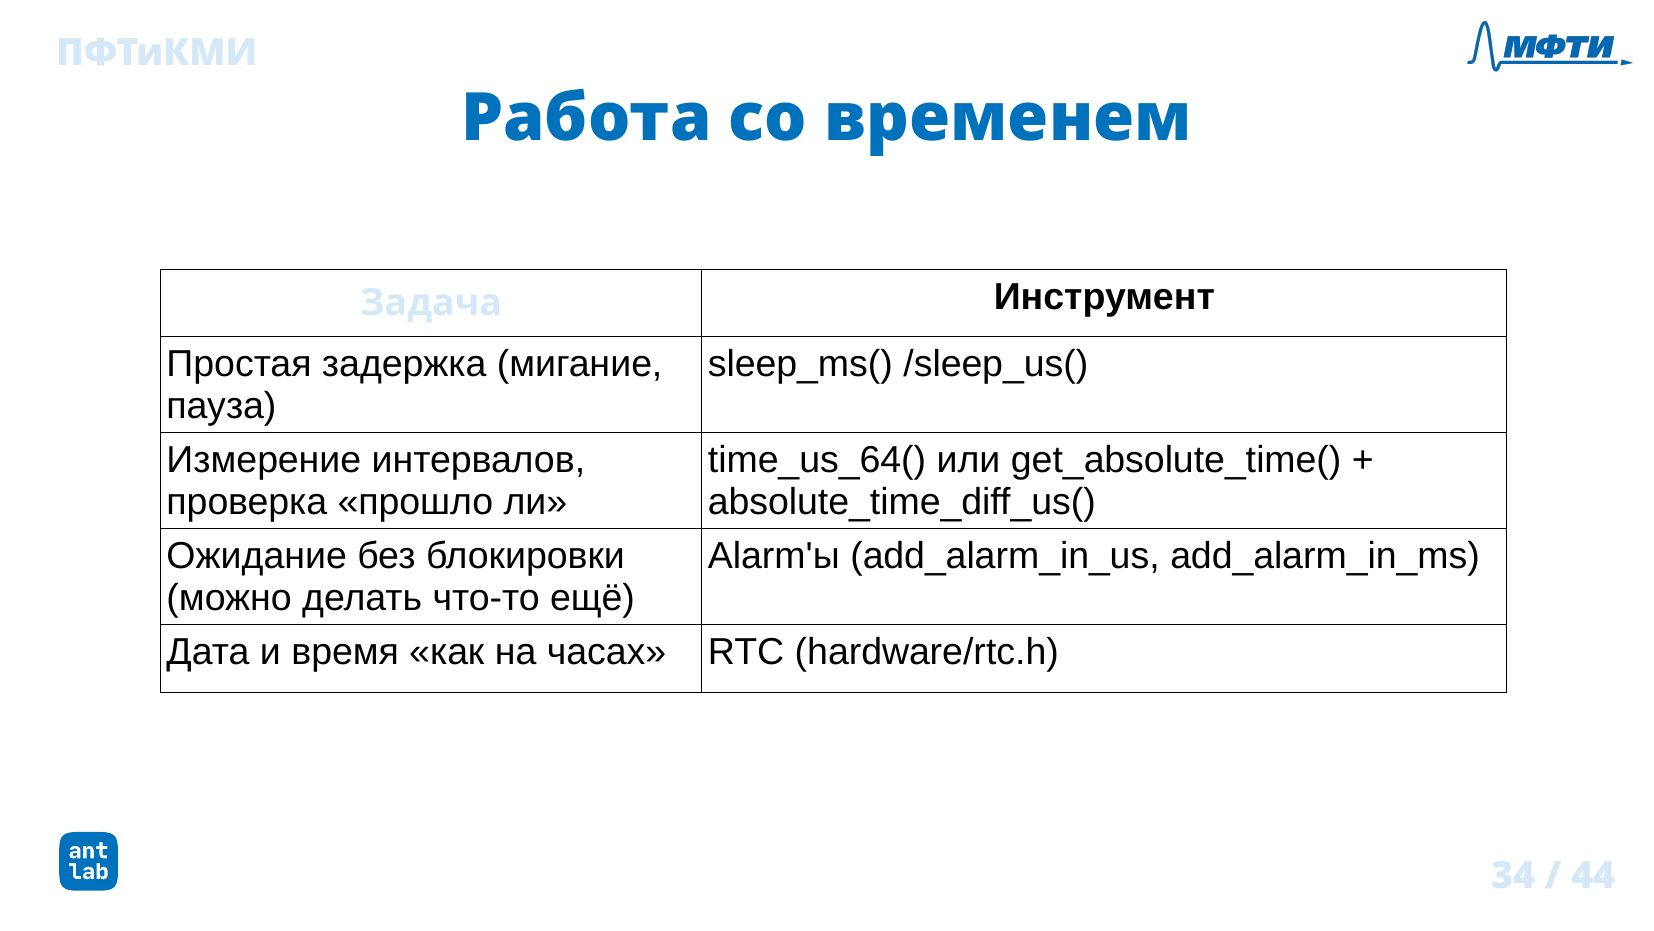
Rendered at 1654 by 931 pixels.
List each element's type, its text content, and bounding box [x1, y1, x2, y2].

table_cell time_us_64() или get_absolute_time() + absolute_time_diff_us() [702, 433, 1506, 528]
table_cell Простая задержка (мигание, пауза) [161, 337, 701, 432]
table_header Задача [161, 270, 701, 336]
table_cell Дата и время «как на часах» [161, 625, 701, 692]
table_header Инструмент [702, 270, 1506, 336]
picture [1446, 0, 1654, 93]
table_cell Ожидание без блокировки (можно делать что-то ещё) [161, 529, 701, 624]
table_cell Alarm'ы (add_alarm_in_us, add_alarm_in_ms) [702, 529, 1506, 624]
title Работа со временем [82, 20, 1571, 209]
table_cell Измерение интервалов, проверка «прошло ли» [161, 433, 701, 528]
table_cell sleep_ms() /sleep_us() [702, 337, 1506, 432]
table_cell RTC (hardware/rtc.h) [702, 625, 1506, 692]
